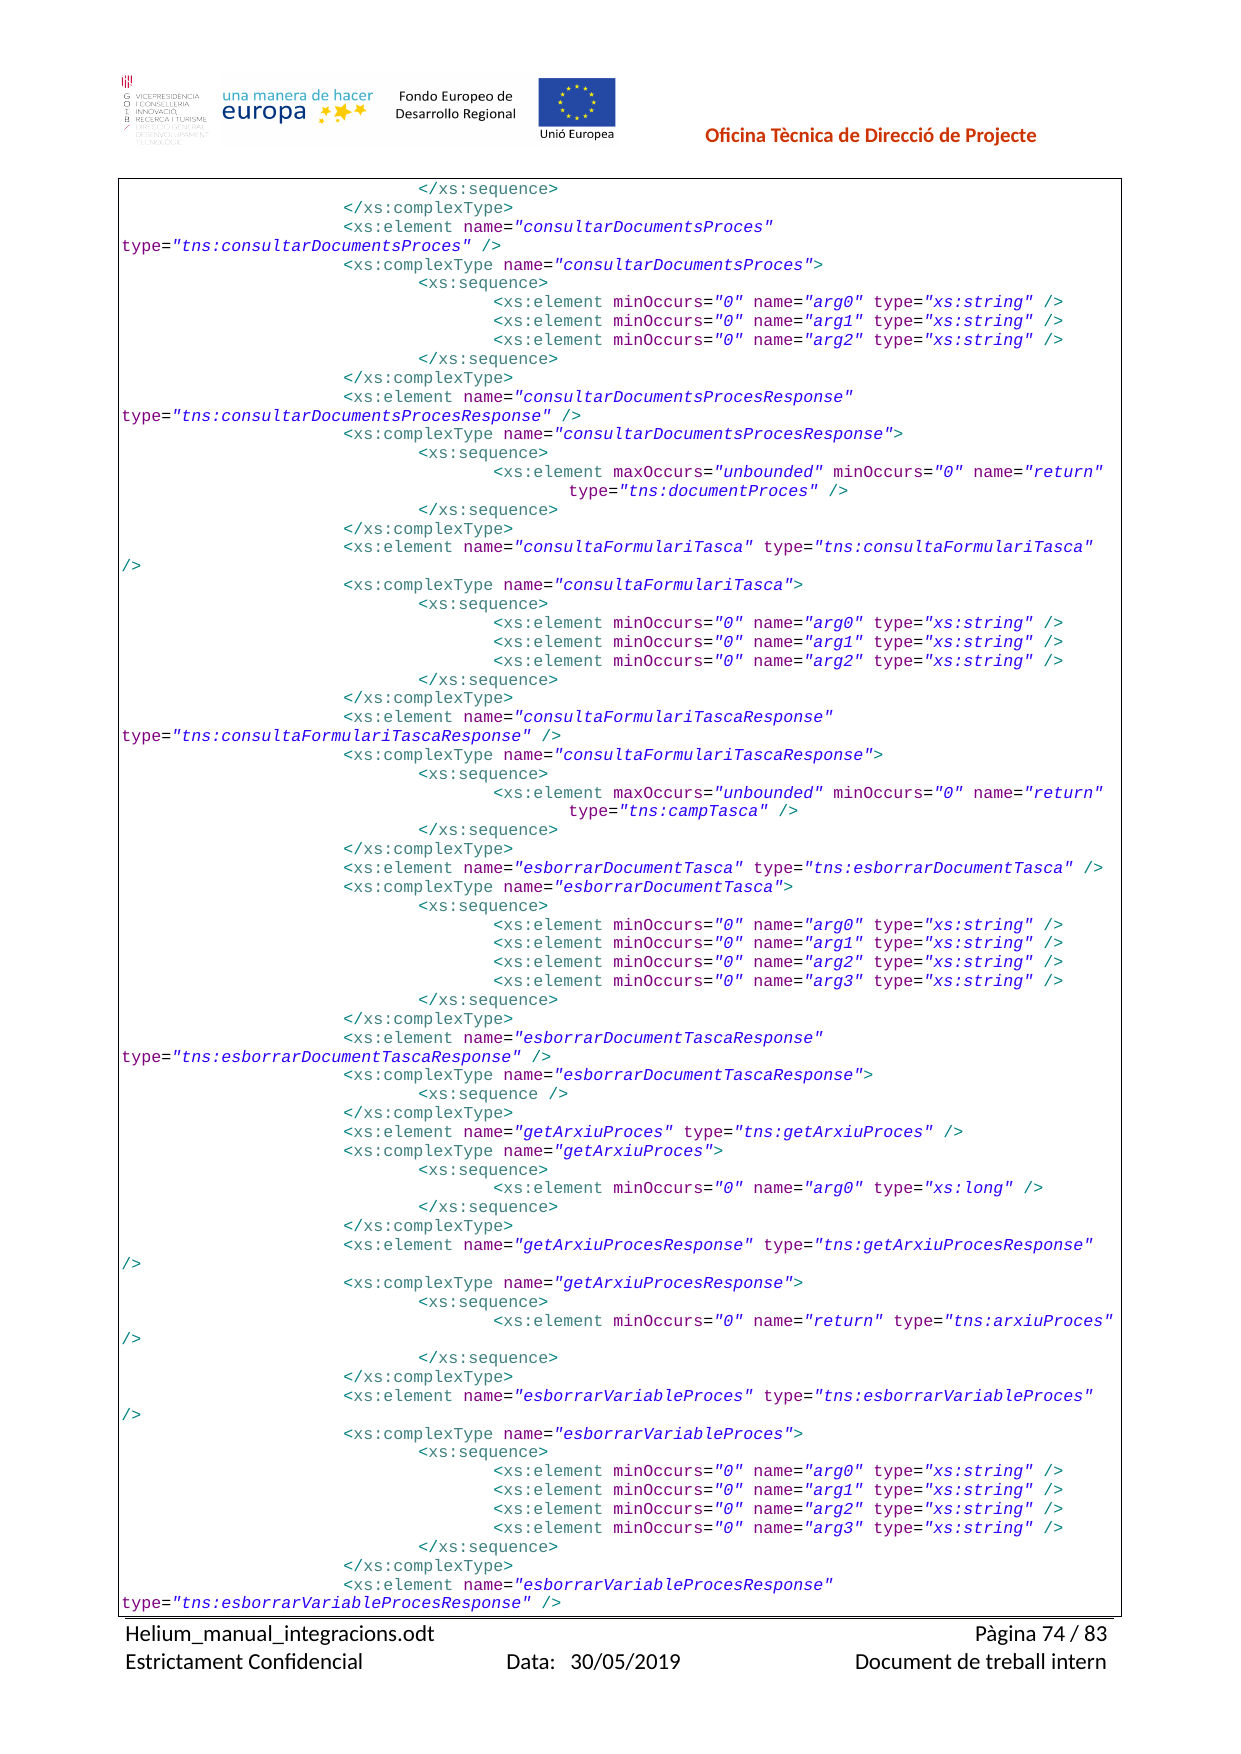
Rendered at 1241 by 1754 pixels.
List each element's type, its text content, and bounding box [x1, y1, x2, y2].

text <xs:element name="esborrarVariableProces" type="tns:esborrarVariableProces" /> [119, 1384, 1121, 1422]
text </xs:sequence> [119, 179, 1121, 197]
text <xs:complexType name="consultarDocumentsProcesResponse"> [119, 423, 1121, 442]
text </xs:complexType> [119, 1007, 1121, 1026]
text </xs:complexType> [119, 838, 1121, 856]
text </xs:complexType> [119, 1366, 1121, 1384]
text <xs:sequence> [119, 1290, 1121, 1309]
text </xs:sequence> [119, 1347, 1121, 1366]
text </xs:complexType> [119, 517, 1121, 536]
text <xs:element minOccurs="0" name="arg2" type="xs:string" /> [119, 328, 1121, 347]
text <xs:element minOccurs="0" name="arg1" type="xs:string" /> [119, 932, 1121, 951]
text type="tns:campTasca" /> [119, 800, 1121, 819]
text <xs:complexType name="esborrarDocumentTasca"> [119, 875, 1121, 894]
text </xs:complexType> [119, 1215, 1121, 1233]
text <xs:element minOccurs="0" name="return" type="tns:arxiuProces" /> [119, 1309, 1121, 1347]
text <xs:element minOccurs="0" name="arg1" type="xs:string" /> [119, 630, 1121, 649]
text <xs:element minOccurs="0" name="arg2" type="xs:string" /> [119, 1497, 1121, 1516]
text <xs:sequence> [119, 894, 1121, 913]
text <xs:element minOccurs="0" name="arg1" type="xs:string" /> [119, 310, 1121, 328]
text <xs:element name="esborrarDocumentTascaResponse" type="tns:esborrarDocumentTascaResponse" /> [119, 1026, 1121, 1064]
text <xs:element name="getArxiuProces" type="tns:getArxiuProces" /> [119, 1120, 1121, 1139]
text <xs:complexType name="consultaFormulariTasca"> [119, 574, 1121, 592]
picture [118, 73, 213, 147]
text <xs:element minOccurs="0" name="arg2" type="xs:string" /> [119, 951, 1121, 969]
text </xs:complexType> [119, 197, 1121, 215]
text <xs:element maxOccurs="unbounded" minOccurs="0" name="return" [119, 461, 1121, 479]
text </xs:sequence> [119, 988, 1121, 1007]
text <xs:element minOccurs="0" name="arg0" type="xs:string" /> [119, 291, 1121, 310]
text </xs:complexType> [119, 687, 1121, 706]
text <xs:element name="consultarDocumentsProcesResponse" type="tns:consultarDocumentsProcesResponse" /> [119, 385, 1121, 423]
text </xs:sequence> [119, 819, 1121, 838]
text <xs:element name="getArxiuProcesResponse" type="tns:getArxiuProcesResponse" /> [119, 1233, 1121, 1271]
picture [219, 73, 621, 147]
text <xs:sequence> [119, 592, 1121, 611]
text <xs:complexType name="esborrarDocumentTascaResponse"> [119, 1064, 1121, 1083]
text <xs:sequence> [119, 1441, 1121, 1460]
text <xs:element name="consultaFormulariTascaResponse" type="tns:consultaFormulariTascaResponse" /> [119, 706, 1121, 743]
text <xs:element minOccurs="0" name="arg0" type="xs:string" /> [119, 611, 1121, 630]
text <xs:complexType name="consultarDocumentsProces"> [119, 253, 1121, 272]
text <xs:complexType name="getArxiuProces"> [119, 1139, 1121, 1158]
text <xs:sequence> [119, 762, 1121, 781]
text <xs:element minOccurs="0" name="arg0" type="xs:long" /> [119, 1177, 1121, 1196]
text <xs:element maxOccurs="unbounded" minOccurs="0" name="return" [119, 781, 1121, 800]
text <xs:complexType name="consultaFormulariTascaResponse"> [119, 743, 1121, 762]
text <xs:sequence> [119, 1158, 1121, 1177]
text </xs:sequence> [119, 668, 1121, 687]
text </xs:complexType> [119, 366, 1121, 385]
text <xs:element minOccurs="0" name="arg3" type="xs:string" /> [119, 969, 1121, 988]
text <xs:complexType name="getArxiuProcesResponse"> [119, 1271, 1121, 1290]
text </xs:complexType> [119, 1102, 1121, 1120]
text <xs:element name="esborrarDocumentTasca" type="tns:esborrarDocumentTasca" /> [119, 856, 1121, 875]
text </xs:sequence> [119, 347, 1121, 366]
text <xs:element minOccurs="0" name="arg2" type="xs:string" /> [119, 649, 1121, 668]
text type="tns:documentProces" /> [119, 479, 1121, 498]
text </xs:sequence> [119, 498, 1121, 517]
text </xs:sequence> [119, 1196, 1121, 1215]
text <xs:element name="consultaFormulariTasca" type="tns:consultaFormulariTasca" /> [119, 536, 1121, 574]
text <xs:sequence> [119, 272, 1121, 291]
text <xs:element minOccurs="0" name="arg1" type="xs:string" /> [119, 1479, 1121, 1497]
text </xs:sequence> [119, 1535, 1121, 1554]
text <xs:sequence> [119, 442, 1121, 461]
text <xs:element name="consultarDocumentsProces" type="tns:consultarDocumentsProces" /> [119, 215, 1121, 253]
text <xs:element minOccurs="0" name="arg0" type="xs:string" /> [119, 1460, 1121, 1479]
text <xs:sequence /> [119, 1083, 1121, 1102]
text <xs:element name="esborrarVariableProcesResponse" type="tns:esborrarVariableProcesResponse" /> [119, 1573, 1121, 1616]
text <xs:element minOccurs="0" name="arg3" type="xs:string" /> [119, 1516, 1121, 1535]
text </xs:complexType> [119, 1554, 1121, 1573]
text <xs:element minOccurs="0" name="arg0" type="xs:string" /> [119, 913, 1121, 932]
text <xs:complexType name="esborrarVariableProces"> [119, 1422, 1121, 1441]
